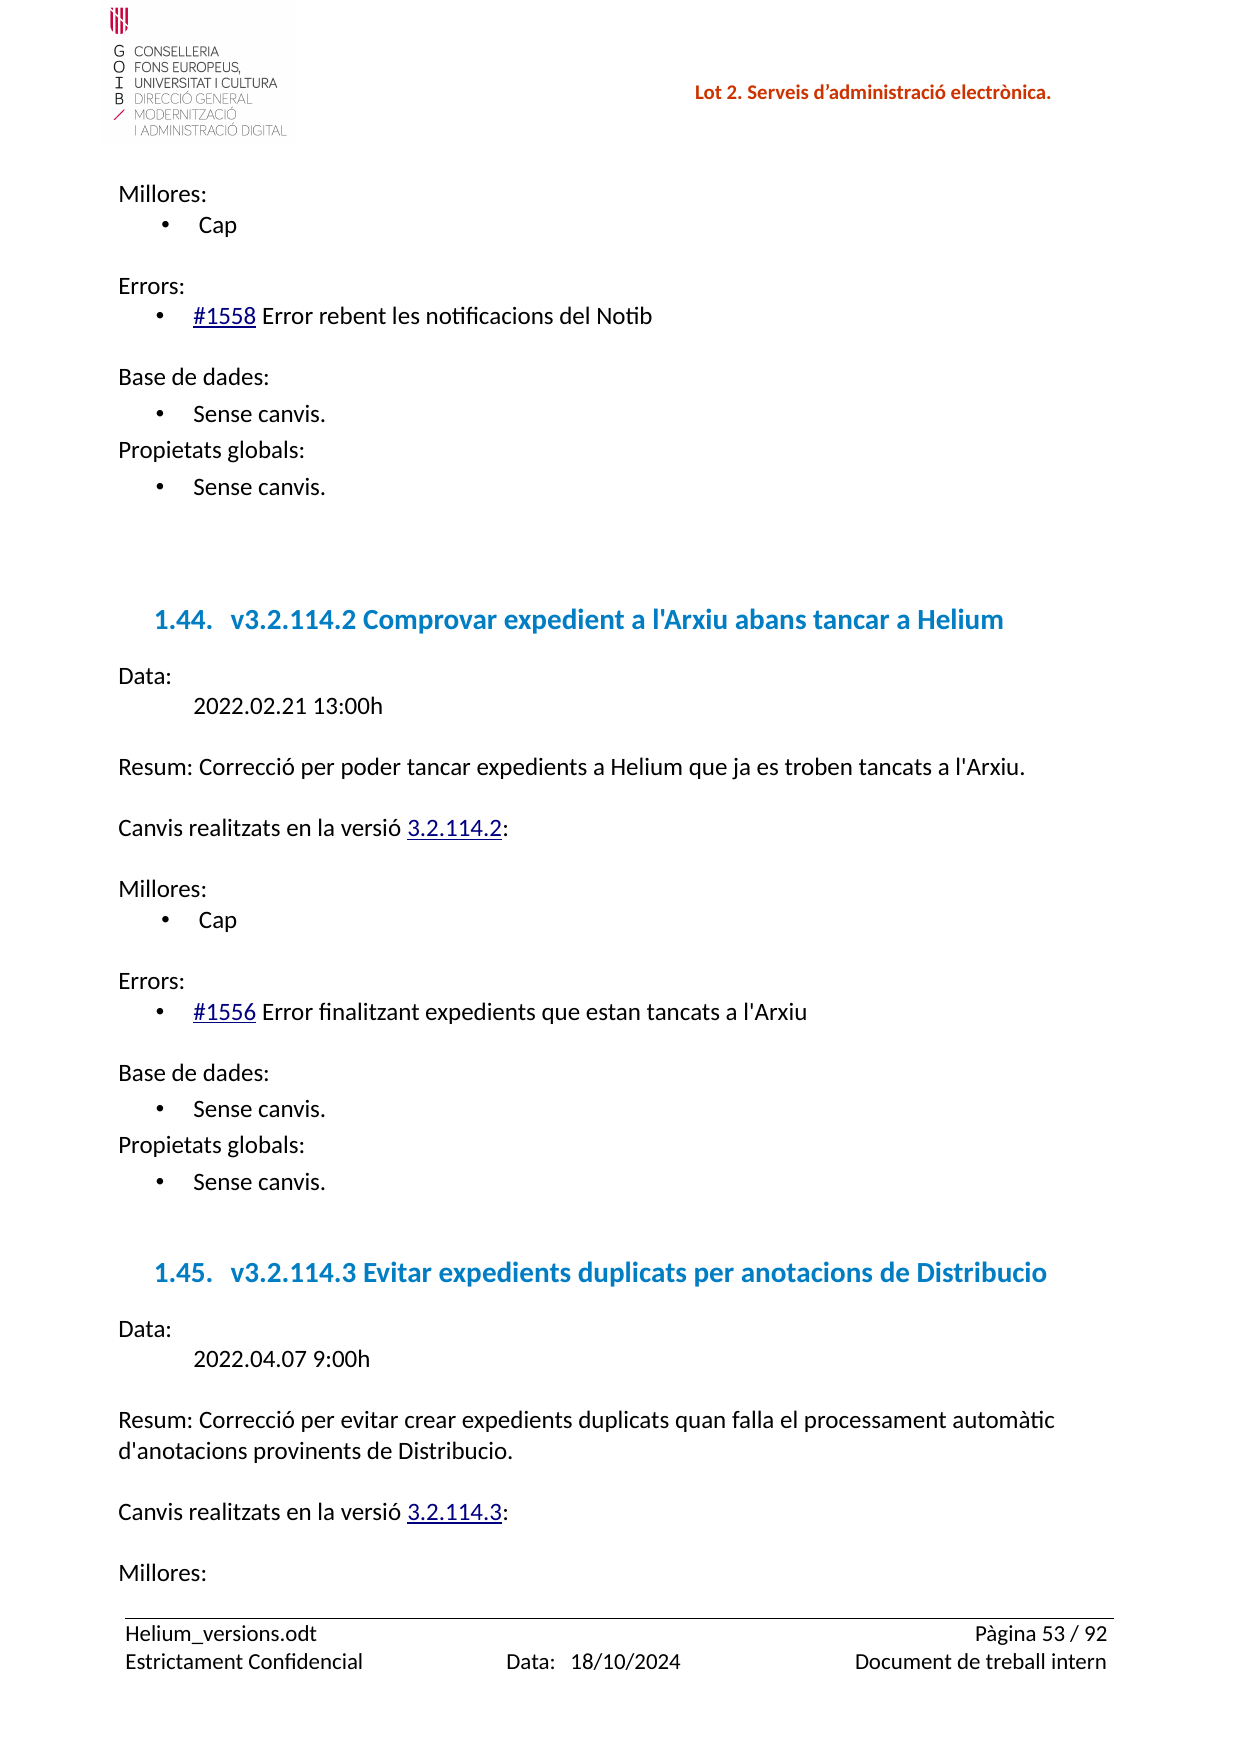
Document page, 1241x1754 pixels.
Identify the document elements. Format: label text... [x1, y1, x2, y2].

text Millores: [118, 178, 1122, 209]
text Propietats globals: [118, 434, 1122, 465]
picture [100, 0, 297, 144]
subtitle v3.2.114.3 Evitar expedients duplicats per anotacions de Distribucio [153, 1254, 1122, 1289]
text Millores: [118, 874, 1122, 904]
text Millores: [118, 1557, 1122, 1588]
text Canvis realitzats en la versió 3.2.114.2: [118, 813, 1122, 843]
text 2022.04.07 9:00h [118, 1343, 1122, 1374]
text Resum: Correcció per poder tancar expedients a Helium que ja es troben tancats a l'Arxiu. [118, 752, 1122, 782]
list Sense canvis. [156, 398, 1122, 428]
text Base de dades: [118, 1057, 1122, 1087]
text Base de dades: [118, 361, 1122, 392]
list #1558 Error rebent les notificacions del Notib [156, 300, 1122, 331]
text Propietats globals: [118, 1130, 1122, 1160]
text Errors: [118, 965, 1122, 996]
text Errors: [118, 270, 1122, 300]
text Canvis realitzats en la versió 3.2.114.3: [118, 1496, 1122, 1527]
text Resum: Correcció per evitar crear expedients duplicats quan falla el processament automàtic d'anotacions provinents de Distribucio. [118, 1404, 1122, 1466]
list Sense canvis. [156, 1093, 1122, 1124]
list Sense canvis. [156, 1166, 1122, 1197]
text 2022.02.21 13:00h [118, 691, 1122, 721]
list Cap [161, 904, 1122, 935]
list Sense canvis. [156, 471, 1122, 501]
list Cap [161, 209, 1122, 239]
text Data: [118, 1313, 1122, 1343]
list #1556 Error finalitzant expedients que estan tancats a l'Arxiu [156, 996, 1122, 1026]
subtitle v3.2.114.2 Comprovar expedient a l'Arxiu abans tancar a Helium [153, 601, 1122, 636]
text Data: [118, 660, 1122, 691]
